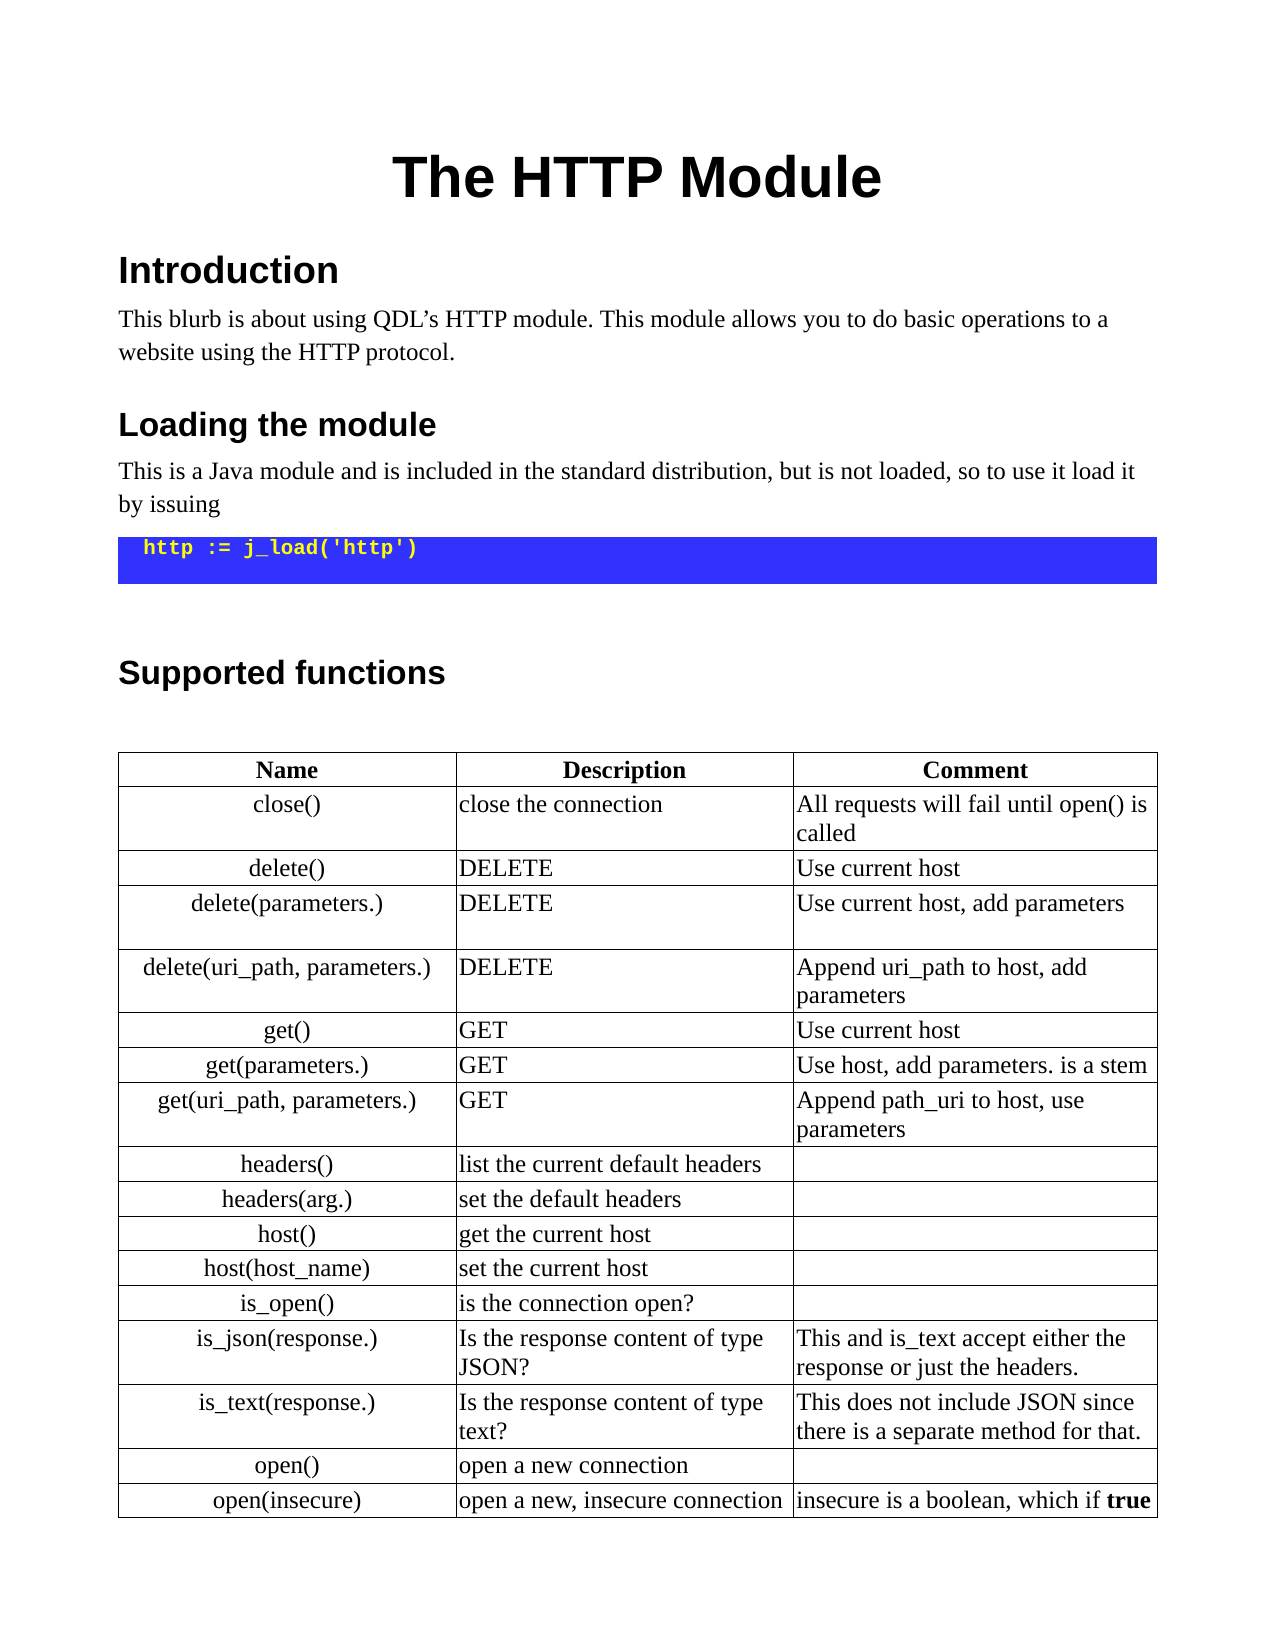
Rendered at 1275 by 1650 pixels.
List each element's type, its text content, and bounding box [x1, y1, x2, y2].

table_cell close the connection [457, 787, 793, 850]
table_cell [794, 1182, 1157, 1216]
table_cell Use current host [794, 1013, 1157, 1047]
table_cell host() [119, 1217, 456, 1250]
table_cell [794, 1251, 1157, 1285]
table_cell open a new connection [457, 1449, 793, 1482]
table_cell is_text(response.) [119, 1385, 456, 1447]
table_cell This does not include JSON since there is a separate method for that. [794, 1385, 1157, 1447]
table_cell GET [457, 1013, 793, 1047]
table_cell Use current host, add parameters [794, 886, 1157, 949]
table_cell Append path_uri to host, use parameters [794, 1083, 1157, 1146]
subtitle Loading the module [118, 405, 1157, 444]
table_cell set the current host [457, 1251, 793, 1285]
table_cell open a new, insecure connection [457, 1484, 793, 1517]
table_header Name [119, 753, 456, 786]
table_cell get(parameters.) [119, 1048, 456, 1082]
table_cell get() [119, 1013, 456, 1047]
table_cell [794, 1147, 1157, 1181]
table_cell Append uri_path to host, add parameters [794, 950, 1157, 1012]
table_cell headers(arg.) [119, 1182, 456, 1216]
table_cell list the current default headers [457, 1147, 793, 1181]
table_cell delete(parameters.) [119, 886, 456, 949]
table_cell [794, 1449, 1157, 1482]
table_cell open() [119, 1449, 456, 1482]
table_cell [794, 1217, 1157, 1250]
table_cell DELETE [457, 851, 793, 885]
table_cell Use current host [794, 851, 1157, 885]
text This is a Java module and is included in the standard distribution, but is not loaded, so to use it load it by issuing [118, 456, 1157, 518]
table_cell get the current host [457, 1217, 793, 1250]
table_cell headers() [119, 1147, 456, 1181]
subtitle Supported functions [118, 653, 1157, 691]
table_cell Use host, add parameters. is a stem [794, 1048, 1157, 1082]
text http := j_load('http') [118, 537, 1157, 584]
table_cell is_json(response.) [119, 1321, 456, 1384]
table_cell get(uri_path, parameters.) [119, 1083, 456, 1146]
title The HTTP Module [118, 143, 1157, 210]
subtitle Introduction [118, 248, 1157, 291]
table_cell This and is_text accept either the response or just the headers. [794, 1321, 1157, 1384]
table_cell Is the response content of type JSON? [457, 1321, 793, 1384]
table_cell is_open() [119, 1286, 456, 1320]
table_cell open(insecure) [119, 1484, 456, 1517]
table_cell GET [457, 1048, 793, 1082]
table_cell set the default headers [457, 1182, 793, 1216]
table_cell DELETE [457, 886, 793, 949]
table_header Description [457, 753, 793, 786]
table_cell Is the response content of type text? [457, 1385, 793, 1447]
table_cell GET [457, 1083, 793, 1146]
table_cell All requests will fail until open() is called [794, 787, 1157, 850]
table_cell delete() [119, 851, 456, 885]
text This blurb is about using QDL’s HTTP module. This module allows you to do basic operations to a website using the HTTP protocol. [118, 304, 1157, 366]
table_cell DELETE [457, 950, 793, 1012]
table_cell insecure is a boolean, which if true [794, 1484, 1157, 1517]
table_cell host(host_name) [119, 1251, 456, 1285]
table_header Comment [794, 753, 1157, 786]
table_cell is the connection open? [457, 1286, 793, 1320]
table_cell delete(uri_path, parameters.) [119, 950, 456, 1012]
table_cell [794, 1286, 1157, 1320]
table_cell close() [119, 787, 456, 850]
